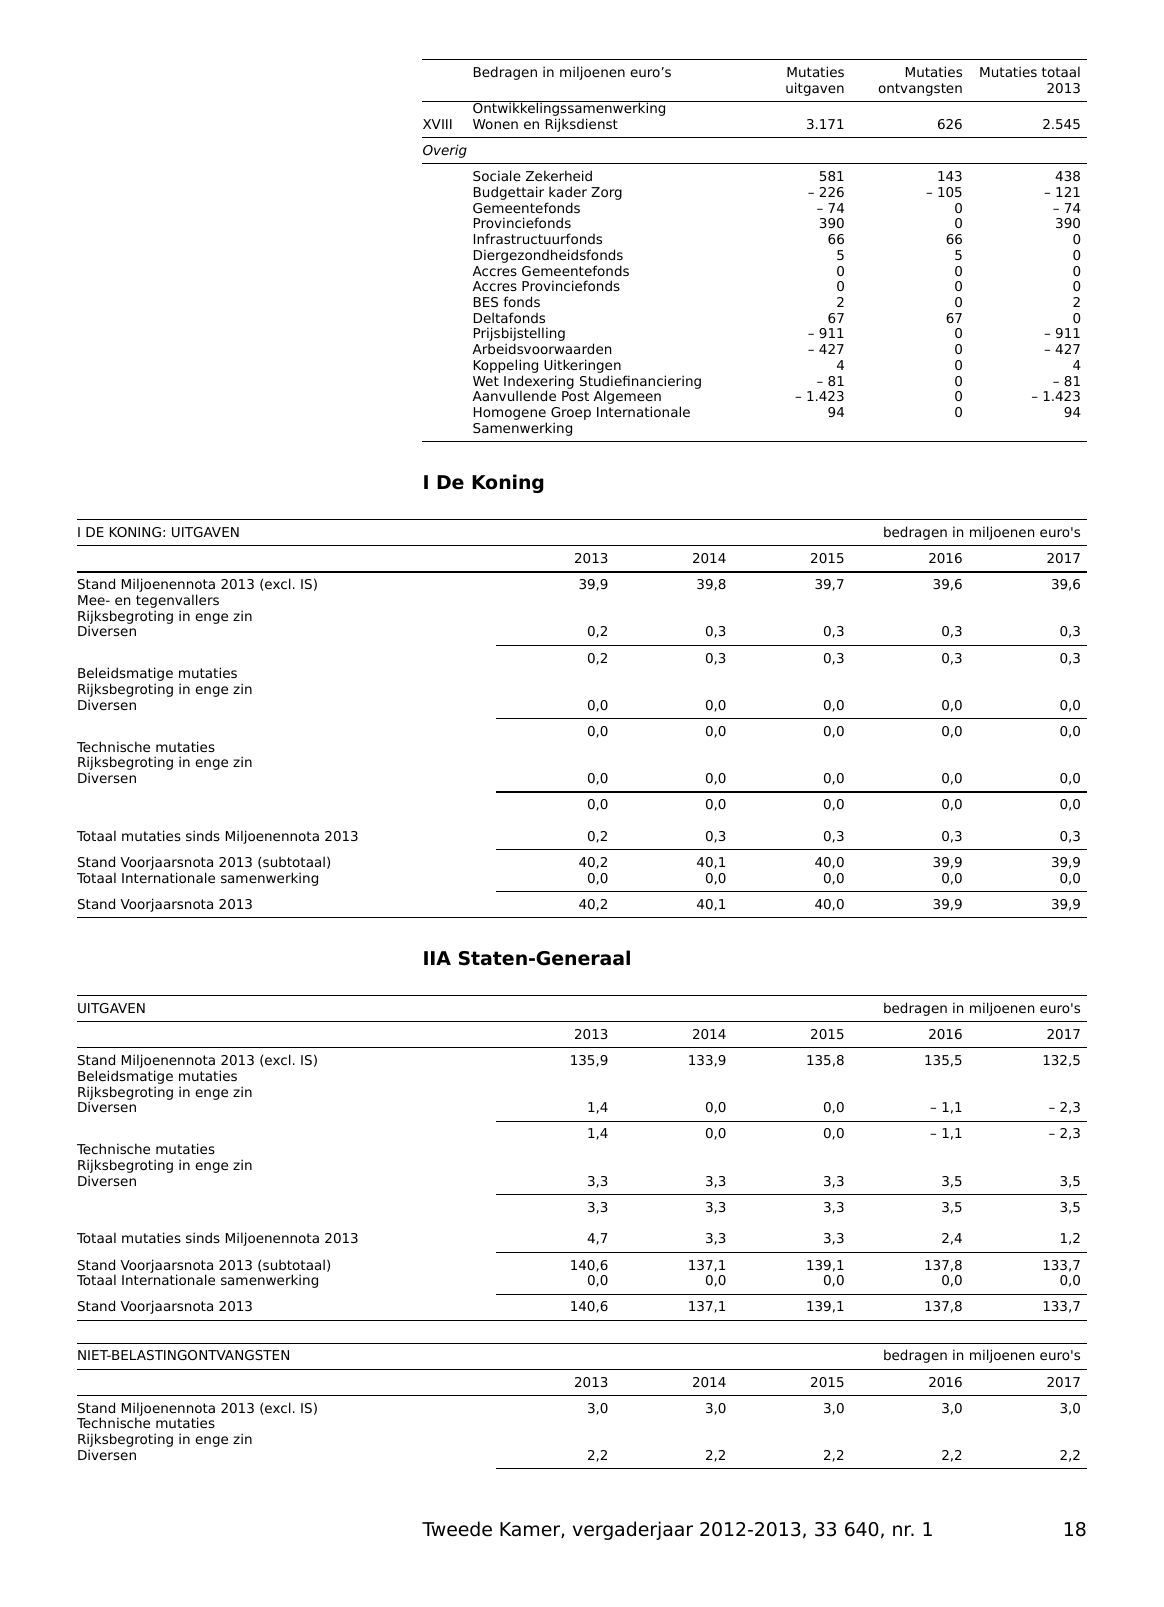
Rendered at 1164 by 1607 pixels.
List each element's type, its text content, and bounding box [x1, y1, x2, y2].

table_cell 135,5 [850, 1048, 968, 1069]
table_cell 4 [969, 358, 1087, 373]
table_cell [496, 1432, 614, 1448]
table_cell 2 [732, 295, 850, 311]
table_cell 3,3 [614, 1174, 732, 1194]
table_cell [614, 682, 732, 698]
table_cell 0,0 [850, 1273, 968, 1293]
table_cell 3,0 [969, 1396, 1087, 1416]
table_cell – 427 [969, 342, 1087, 358]
table_cell 626 [850, 117, 968, 137]
table_cell 2015 [732, 546, 850, 571]
table_cell [969, 593, 1087, 608]
table_cell 438 [969, 164, 1087, 185]
table_cell 3,5 [850, 1195, 968, 1215]
table_cell [850, 102, 968, 117]
table_cell 1,2 [969, 1231, 1087, 1252]
table_cell [496, 1158, 614, 1173]
table_cell [614, 813, 732, 828]
table_cell Prijsbijstelling [467, 326, 732, 342]
table_cell Stand Miljoenennota 2013 (excl. IS) [77, 1396, 496, 1416]
table_cell 0,3 [850, 646, 968, 666]
table_cell Stand Voorjaarsnota 2013 (subtotaal) [77, 1252, 496, 1273]
table_cell Beleidsmatige mutaties [77, 666, 496, 682]
table_header Bedragen in miljoenen euro’s [467, 60, 732, 101]
table_cell 0 [850, 279, 968, 295]
table_cell Accres Gemeentefonds [467, 263, 732, 279]
table_cell 2014 [614, 1370, 732, 1395]
table_cell 0,0 [614, 870, 732, 891]
table_cell 0,0 [969, 771, 1087, 791]
table_cell 0,3 [969, 646, 1087, 666]
table_cell [850, 1432, 968, 1448]
table_cell [732, 1416, 850, 1432]
table_cell [422, 374, 467, 389]
table_cell 5 [850, 248, 968, 263]
table_cell [850, 755, 968, 771]
table_cell 0,3 [732, 646, 850, 666]
table_cell 0,0 [850, 870, 968, 891]
table_cell Technische mutaties [77, 740, 496, 755]
table_cell 0 [850, 295, 968, 311]
table_cell 0,0 [969, 793, 1087, 813]
table_cell 0,0 [969, 698, 1087, 718]
table_cell [969, 740, 1087, 755]
table_cell [850, 1158, 968, 1173]
table_cell 137,8 [850, 1253, 968, 1273]
table_cell 39,9 [496, 573, 614, 593]
table_cell 2,2 [732, 1448, 850, 1468]
table_cell [614, 755, 732, 771]
table_cell 0,0 [496, 1273, 614, 1293]
table_cell [969, 1416, 1087, 1432]
table_cell [496, 755, 614, 771]
table_cell 0,0 [496, 698, 614, 718]
table_cell 0,3 [614, 646, 732, 666]
table_cell 39,9 [969, 850, 1087, 870]
table_cell 133,7 [969, 1253, 1087, 1273]
table_cell – 1.423 [969, 389, 1087, 405]
table_cell – 911 [732, 326, 850, 342]
table_cell 0,0 [496, 719, 614, 739]
table_cell [77, 791, 496, 813]
table_cell 0,3 [732, 624, 850, 645]
table_cell Mee- en tegenvallers [77, 593, 496, 608]
table_cell Stand Miljoenennota 2013 (excl. IS) [77, 573, 496, 593]
table_cell 40,0 [732, 850, 850, 870]
table_cell Wonen en Rijksdienst [467, 117, 732, 137]
table_cell – 226 [732, 185, 850, 200]
table_cell 40,0 [732, 892, 850, 917]
table_cell Rijksbegroting in enge zin [77, 609, 496, 624]
table_header bedragen in miljoenen euro's [496, 996, 1087, 1021]
table_cell 0,3 [732, 829, 850, 849]
table_cell [614, 666, 732, 682]
table_cell [969, 1432, 1087, 1448]
table_cell 137,1 [614, 1253, 732, 1273]
table_cell 0,0 [614, 1122, 732, 1142]
table_cell 2016 [850, 1022, 968, 1047]
table_cell [732, 666, 850, 682]
table_cell Stand Voorjaarsnota 2013 [77, 1294, 496, 1319]
table_cell 67 [850, 311, 968, 326]
table_cell 4,7 [496, 1231, 614, 1252]
table_cell Aanvullende Post Algemeen [467, 389, 732, 405]
table_cell [732, 740, 850, 755]
table_cell 0,0 [850, 793, 968, 813]
table_cell [422, 279, 467, 295]
table_cell 0 [969, 279, 1087, 295]
table_cell [614, 1158, 732, 1173]
table_cell 2017 [969, 1370, 1087, 1395]
table_cell Stand Voorjaarsnota 2013 [77, 891, 496, 917]
table_cell 390 [732, 216, 850, 232]
table_cell 0,0 [614, 698, 732, 718]
table_cell 3,5 [969, 1174, 1087, 1194]
table_cell Budgettair kader Zorg [467, 185, 732, 200]
table_cell 0,0 [732, 719, 850, 739]
table_cell [732, 755, 850, 771]
table_cell Arbeidsvoorwaarden [467, 342, 732, 358]
table_cell 3,5 [969, 1195, 1087, 1215]
table_cell 39,8 [614, 573, 732, 593]
table_cell Rijksbegroting in enge zin [77, 1158, 496, 1173]
table_cell [969, 1085, 1087, 1100]
table_cell Sociale Zekerheid [467, 164, 732, 185]
table_cell [422, 295, 467, 311]
table_cell [496, 1085, 614, 1100]
table_cell [850, 666, 968, 682]
table_cell [422, 216, 467, 232]
table_cell [422, 200, 467, 216]
table_cell 3,0 [614, 1396, 732, 1416]
table_cell 3,3 [496, 1174, 614, 1194]
table_cell 94 [732, 405, 850, 441]
table_cell – 81 [732, 374, 850, 389]
table_cell 3.171 [732, 117, 850, 137]
table_cell – 2,3 [969, 1100, 1087, 1121]
table_cell 2015 [732, 1022, 850, 1047]
table_cell 0,0 [496, 793, 614, 813]
table_cell 133,7 [969, 1295, 1087, 1319]
table_cell Wet Indexering Studiefinanciering [467, 374, 732, 389]
table_cell Accres Provinciefonds [467, 279, 732, 295]
table_cell 0,0 [969, 719, 1087, 739]
table_cell [850, 1142, 968, 1158]
table_cell Totaal Internationale samenwerking [77, 870, 496, 891]
table_cell [969, 1215, 1087, 1231]
table_cell [422, 389, 467, 405]
table_cell 2013 [496, 1370, 614, 1395]
table_cell [77, 813, 496, 828]
table_cell 0,0 [850, 698, 968, 718]
table_cell 139,1 [732, 1253, 850, 1273]
table_cell 2016 [850, 1370, 968, 1395]
table_cell [732, 609, 850, 624]
table_cell [732, 593, 850, 608]
table_cell [614, 1215, 732, 1231]
table_cell 0,0 [732, 793, 850, 813]
table_cell 3,3 [614, 1195, 732, 1215]
table_cell 0 [850, 216, 968, 232]
table_cell Homogene Groep Internationale Samenwerking [467, 405, 732, 441]
table_cell Rijksbegroting in enge zin [77, 1432, 496, 1448]
table_cell [850, 1069, 968, 1084]
table_cell 2,4 [850, 1231, 968, 1252]
table_cell 0,0 [850, 771, 968, 791]
table_cell [422, 342, 467, 358]
table_cell Technische mutaties [77, 1416, 496, 1432]
table_cell Totaal Internationale samenwerking [77, 1273, 496, 1293]
table_header UITGAVEN [77, 996, 496, 1021]
table_cell 2,2 [969, 1448, 1087, 1468]
table_cell [850, 1085, 968, 1100]
table_cell 40,2 [496, 892, 614, 917]
table_cell 2,2 [496, 1448, 614, 1468]
table_cell [496, 666, 614, 682]
table_cell [77, 1022, 496, 1047]
table_cell 40,1 [614, 850, 732, 870]
table_cell BES fonds [467, 295, 732, 311]
table_cell 2,2 [850, 1448, 968, 1468]
table_cell 0,0 [969, 870, 1087, 891]
table_header [422, 60, 467, 101]
table_cell 0,0 [614, 793, 732, 813]
table_cell 2.545 [969, 117, 1087, 137]
table_cell [77, 645, 496, 666]
table_cell [969, 682, 1087, 698]
table_cell 137,8 [850, 1295, 968, 1319]
table_cell [496, 682, 614, 698]
table_cell 0,0 [614, 719, 732, 739]
table_cell 0,3 [850, 829, 968, 849]
table_cell [77, 1215, 496, 1231]
table_cell 0,3 [850, 624, 968, 645]
table_cell 1,4 [496, 1100, 614, 1121]
table_cell Provinciefonds [467, 216, 732, 232]
table_cell 0,0 [614, 1100, 732, 1121]
table_cell 0 [969, 248, 1087, 263]
table_cell 2014 [614, 546, 732, 571]
table_cell [614, 609, 732, 624]
table_cell 39,7 [732, 573, 850, 593]
table_cell [422, 248, 467, 263]
table_cell 140,6 [496, 1295, 614, 1319]
table_cell – 1,1 [850, 1122, 968, 1142]
table_cell [850, 593, 968, 608]
table_cell Stand Voorjaarsnota 2013 (subtotaal) [77, 849, 496, 870]
table_cell 0 [850, 326, 968, 342]
table_cell [422, 263, 467, 279]
table_cell 40,2 [496, 850, 614, 870]
table_cell Diversen [77, 698, 496, 718]
table_cell 0 [732, 263, 850, 279]
table_cell 139,1 [732, 1295, 850, 1319]
table_cell Diergezondheidsfonds [467, 248, 732, 263]
table_cell 135,8 [732, 1048, 850, 1069]
table_cell [732, 1069, 850, 1084]
table_cell 39,6 [850, 573, 968, 593]
table_cell Totaal mutaties sinds Miljoenennota 2013 [77, 829, 496, 849]
table_cell Beleidsmatige mutaties [77, 1069, 496, 1084]
table_cell 39,9 [850, 892, 968, 917]
table_cell [732, 1158, 850, 1173]
table_header Mutaties uitgaven [732, 60, 850, 101]
table_cell – 427 [732, 342, 850, 358]
table_cell Technische mutaties [77, 1142, 496, 1158]
table_cell – 121 [969, 185, 1087, 200]
table_cell 3,3 [732, 1174, 850, 1194]
table_cell 67 [732, 311, 850, 326]
table_cell [614, 1069, 732, 1084]
table_cell [422, 358, 467, 373]
table_cell [496, 1142, 614, 1158]
table_header bedragen in miljoenen euro's [496, 520, 1087, 545]
table_header I DE KONING: UITGAVEN [77, 520, 496, 545]
table_cell 0,0 [732, 870, 850, 891]
table_cell [614, 593, 732, 608]
table_cell [614, 1142, 732, 1158]
table_cell [496, 1069, 614, 1084]
table_cell 0,0 [496, 870, 614, 891]
table_cell [850, 1416, 968, 1432]
table_cell – 911 [969, 326, 1087, 342]
table_cell 143 [850, 164, 968, 185]
table_cell 0 [850, 342, 968, 358]
table_cell [732, 1085, 850, 1100]
table_cell [969, 666, 1087, 682]
table_cell [77, 546, 496, 571]
table_cell 140,6 [496, 1253, 614, 1273]
table_cell 39,6 [969, 573, 1087, 593]
table_cell [422, 232, 467, 248]
table_cell Gemeentefonds [467, 200, 732, 216]
table_cell 0,0 [732, 698, 850, 718]
table_cell 0,0 [614, 771, 732, 791]
table_cell 2014 [614, 1022, 732, 1047]
table_cell [969, 609, 1087, 624]
table_cell Infrastructuurfonds [467, 232, 732, 248]
table_cell 2015 [732, 1370, 850, 1395]
table_cell 132,5 [969, 1048, 1087, 1069]
table_cell Overig [422, 138, 1087, 163]
table_header bedragen in miljoenen euro's [496, 1344, 1087, 1369]
table_header Mutaties ontvangsten [850, 60, 968, 101]
table_cell Diversen [77, 624, 496, 645]
table_cell – 74 [732, 200, 850, 216]
table_header NIET-BELASTINGONTVANGSTEN [77, 1344, 496, 1369]
table_cell [77, 1121, 496, 1142]
table_cell Koppeling Uitkeringen [467, 358, 732, 373]
table_cell [614, 740, 732, 755]
table_cell XVIII [422, 117, 467, 137]
table_cell 2013 [496, 546, 614, 571]
table_cell Diversen [77, 771, 496, 791]
table_cell 0,2 [496, 829, 614, 849]
subtitle I De Koning [422, 472, 1087, 494]
table_cell [732, 813, 850, 828]
table_cell 3,5 [850, 1174, 968, 1194]
table_cell [732, 102, 850, 117]
table_cell 0 [732, 279, 850, 295]
table_cell [850, 682, 968, 698]
table_cell 3,3 [496, 1195, 614, 1215]
subtitle IIA Staten-Generaal [422, 948, 1087, 970]
table_cell 0,3 [614, 829, 732, 849]
table_cell Rijksbegroting in enge zin [77, 682, 496, 698]
table_cell 3,0 [496, 1396, 614, 1416]
table_cell – 81 [969, 374, 1087, 389]
table_cell 3,3 [732, 1231, 850, 1252]
table_cell – 74 [969, 200, 1087, 216]
table_cell 0,0 [969, 1273, 1087, 1293]
table_cell Deltafonds [467, 311, 732, 326]
table_cell [77, 1194, 496, 1215]
table_cell 0 [969, 232, 1087, 248]
table_cell [732, 1142, 850, 1158]
table_cell 0,0 [850, 719, 968, 739]
table_cell 0,2 [496, 624, 614, 645]
table_cell 0,0 [732, 1100, 850, 1121]
table_cell 2 [969, 295, 1087, 311]
table_cell 3,3 [732, 1195, 850, 1215]
table_cell 0,0 [496, 771, 614, 791]
table_cell 66 [850, 232, 968, 248]
table_cell [969, 813, 1087, 828]
table_cell [496, 593, 614, 608]
table_cell 135,9 [496, 1048, 614, 1069]
table_cell – 1.423 [732, 389, 850, 405]
table_cell [496, 740, 614, 755]
table_cell 0,0 [614, 1273, 732, 1293]
table_cell 581 [732, 164, 850, 185]
table_cell 0 [969, 263, 1087, 279]
table_cell [969, 1069, 1087, 1084]
table_cell [614, 1416, 732, 1432]
table_cell 3,0 [850, 1396, 968, 1416]
table_cell 0,0 [732, 1122, 850, 1142]
table_cell 1,4 [496, 1122, 614, 1142]
table_cell [422, 326, 467, 342]
table_cell [496, 609, 614, 624]
table_cell 2,2 [614, 1448, 732, 1468]
table_cell 3,3 [614, 1231, 732, 1252]
table_cell 94 [969, 405, 1087, 441]
table_cell [422, 311, 467, 326]
table_cell 0,0 [732, 771, 850, 791]
table_cell Diversen [77, 1448, 496, 1468]
table_cell 39,9 [850, 850, 968, 870]
table_cell 4 [732, 358, 850, 373]
table_cell 0 [850, 358, 968, 373]
table_cell [496, 813, 614, 828]
table_cell 39,9 [969, 892, 1087, 917]
table_cell 66 [732, 232, 850, 248]
table_cell 137,1 [614, 1295, 732, 1319]
table_cell 0 [850, 200, 968, 216]
table_cell [732, 682, 850, 698]
table_cell Ontwikkelingssamenwerking [467, 102, 732, 117]
table_cell 0,3 [969, 829, 1087, 849]
table_cell [422, 185, 467, 200]
table_cell [422, 102, 467, 117]
table_cell [850, 740, 968, 755]
table_cell [77, 1370, 496, 1395]
table_cell 2017 [969, 546, 1087, 571]
table_cell 133,9 [614, 1048, 732, 1069]
table_cell [77, 718, 496, 739]
table_cell 0 [969, 311, 1087, 326]
table_cell [496, 1215, 614, 1231]
table_cell [850, 1215, 968, 1231]
table_cell 0 [850, 263, 968, 279]
table_cell 3,0 [732, 1396, 850, 1416]
table_cell Totaal mutaties sinds Miljoenennota 2013 [77, 1231, 496, 1252]
table_cell 0 [850, 405, 968, 441]
table_header Mutaties totaal 2013 [969, 60, 1087, 101]
table_cell [850, 609, 968, 624]
table_cell [732, 1215, 850, 1231]
table_cell 0 [850, 389, 968, 405]
table_cell 2016 [850, 546, 968, 571]
table_cell 0,0 [732, 1273, 850, 1293]
table_cell Rijksbegroting in enge zin [77, 755, 496, 771]
table_cell 0,3 [614, 624, 732, 645]
table_cell 390 [969, 216, 1087, 232]
table_cell 2013 [496, 1022, 614, 1047]
table_cell Diversen [77, 1100, 496, 1121]
table_cell [614, 1085, 732, 1100]
table_cell 0,2 [496, 646, 614, 666]
table_cell [422, 405, 467, 441]
table_cell Diversen [77, 1174, 496, 1194]
table_cell 5 [732, 248, 850, 263]
table_cell [850, 813, 968, 828]
table_cell 2017 [969, 1022, 1087, 1047]
table_cell 40,1 [614, 892, 732, 917]
table_cell – 105 [850, 185, 968, 200]
table_cell [614, 1432, 732, 1448]
table_cell [969, 102, 1087, 117]
table_cell [969, 1158, 1087, 1173]
table_cell [496, 1416, 614, 1432]
table_cell Rijksbegroting in enge zin [77, 1085, 496, 1100]
table_cell Stand Miljoenennota 2013 (excl. IS) [77, 1048, 496, 1069]
table_cell [422, 164, 467, 185]
table_cell [732, 1432, 850, 1448]
table_cell [969, 1142, 1087, 1158]
table_cell 0 [850, 374, 968, 389]
table_cell [969, 755, 1087, 771]
table_cell – 2,3 [969, 1122, 1087, 1142]
table_cell 0,3 [969, 624, 1087, 645]
table_cell – 1,1 [850, 1100, 968, 1121]
